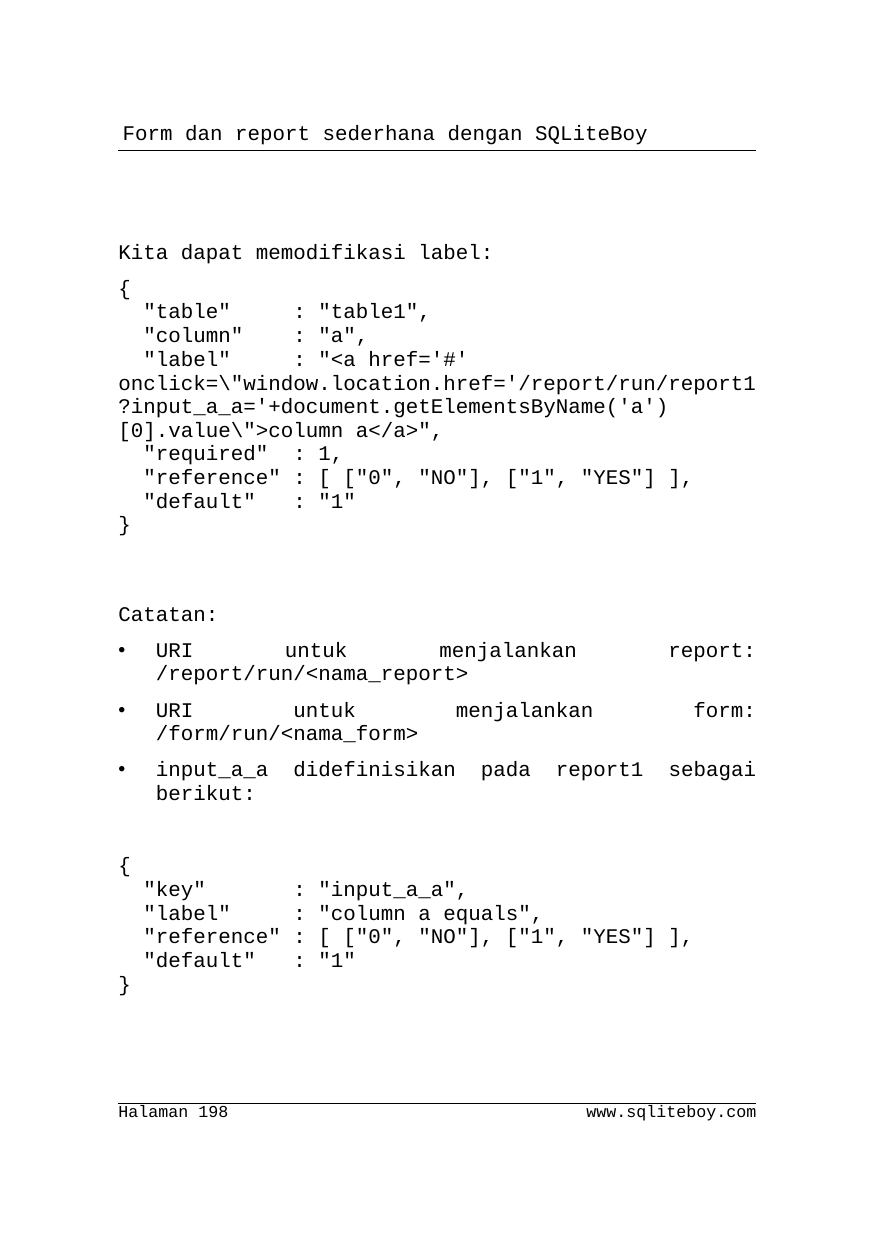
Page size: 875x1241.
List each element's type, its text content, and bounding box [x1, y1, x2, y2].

text "column" : "a", [118, 325, 756, 349]
text "default" : "1" [118, 950, 756, 973]
text Catatan: [118, 604, 756, 627]
text "key" : "input_a_a", [118, 879, 756, 903]
list URI untuk menjalankan report: /report/run/<nama_report> [118, 640, 756, 687]
text "required" : 1, [118, 443, 756, 467]
text "table" : "table1", [118, 302, 756, 325]
text "label" : "<a href='#' onclick=\"window.location.href='/report/run/report1?input_a_a='+document.getElementsByName('a')[0].value\">column a</a>", [118, 349, 756, 443]
text "reference" : [ ["0", "NO"], ["1", "YES"] ], [118, 926, 756, 950]
text } [118, 514, 756, 538]
text "reference" : [ ["0", "NO"], ["1", "YES"] ], [118, 467, 756, 491]
list URI untuk menjalankan form: /form/run/<nama_form> [118, 699, 756, 747]
text Kita dapat memodifikasi label: [118, 242, 756, 265]
text "label" : "column a equals", [118, 903, 756, 926]
text { [118, 278, 756, 302]
text "default" : "1" [118, 491, 756, 514]
text { [118, 855, 756, 879]
text } [118, 973, 756, 997]
list input_a_a didefinisikan pada report1 sebagai berikut: [118, 759, 756, 807]
